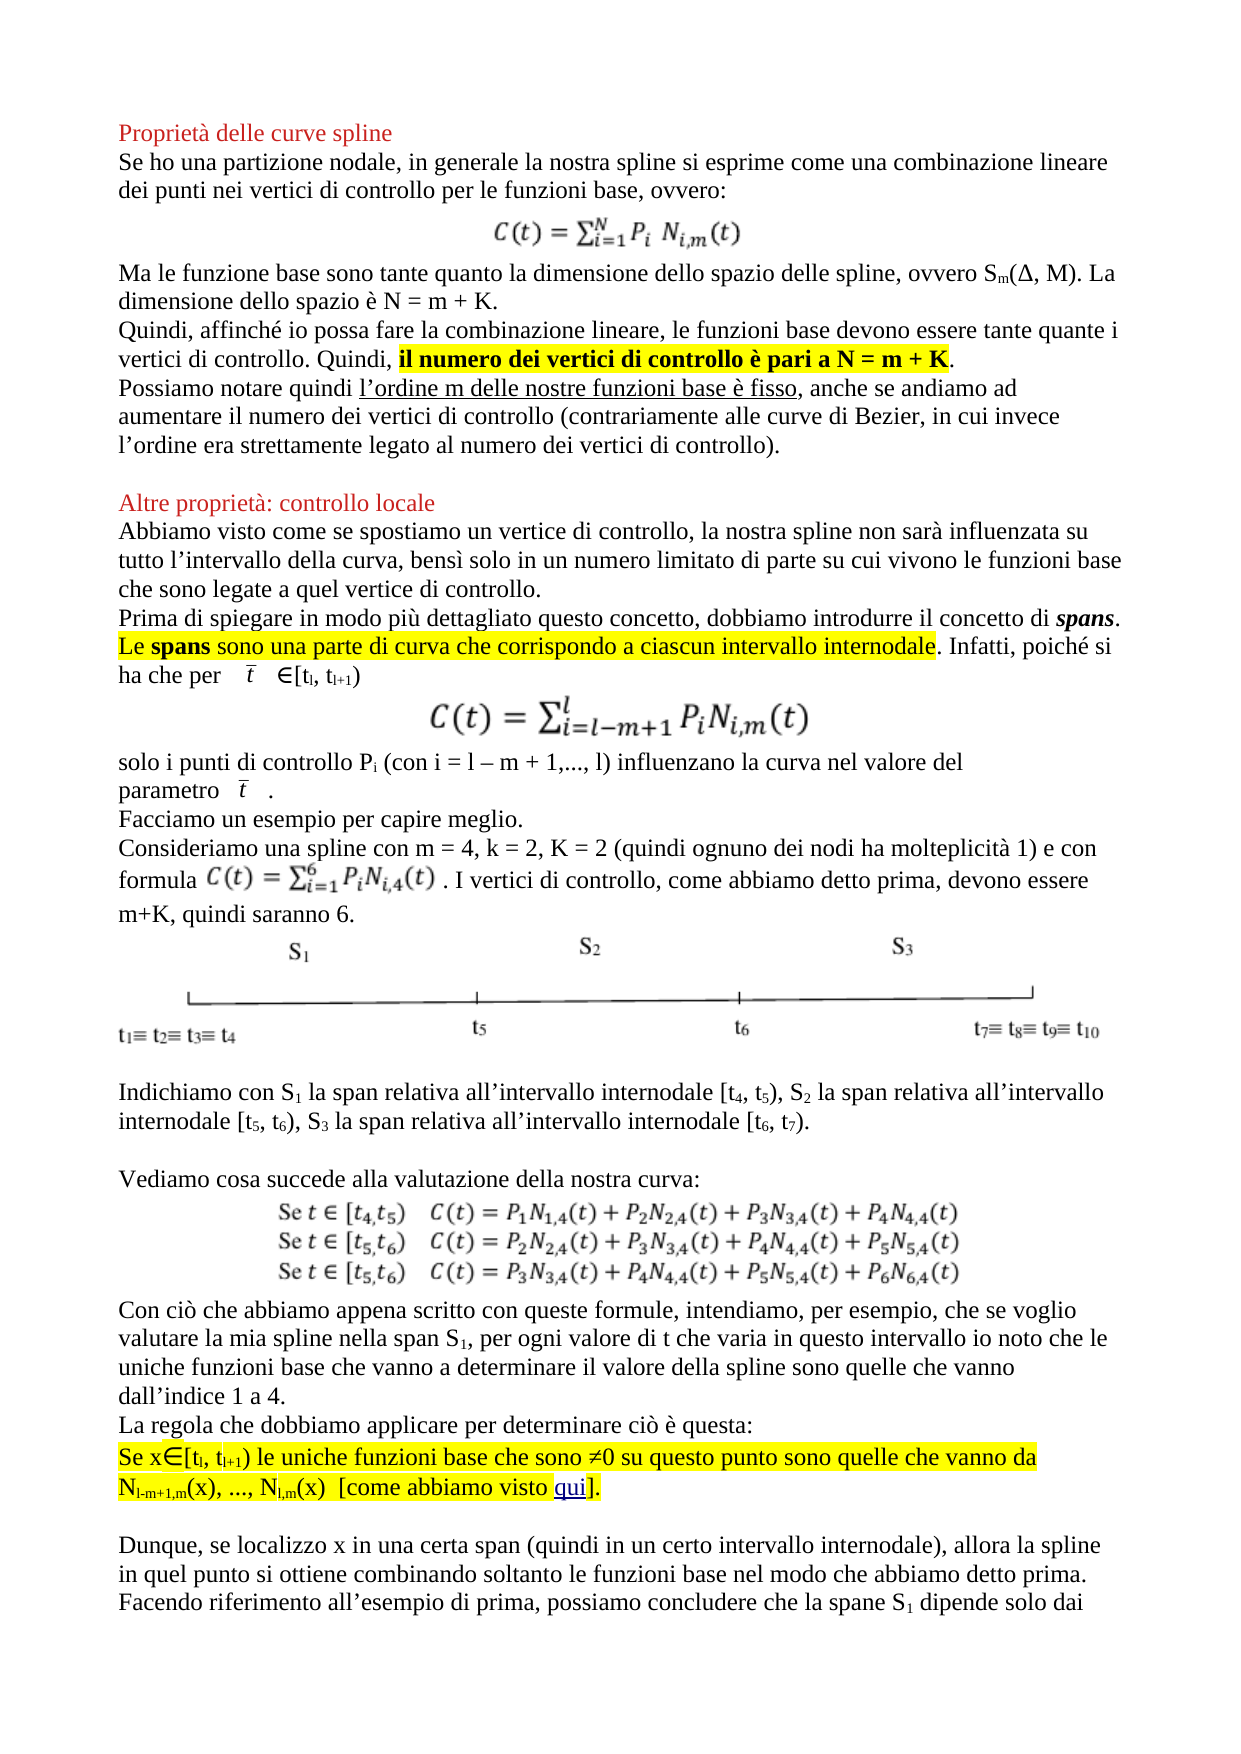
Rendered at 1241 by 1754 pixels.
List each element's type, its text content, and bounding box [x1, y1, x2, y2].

text Indichiamo con S1 la span relativa all’intervallo internodale [t4, t5), S2 la span relativa all’intervallo internodale [t5, t6), S3 la span relativa all’intervallo internodale [t6, t7). [118, 1077, 1122, 1135]
picture [203, 861, 443, 899]
picture [492, 213, 748, 258]
text Se x∈[tl, tl+1) le uniche funzioni base che sono ≠0 su questo punto sono quelle che vanno da [118, 1438, 1122, 1472]
text Con ciò che abbiamo appena scritto con queste formule, intendiamo, per esempio, che se voglio valutare la mia spline nella span S1, per ogni valore di t che varia in questo intervallo io noto che le uniche funzioni base che vanno a determinare il valore della spline sono quelle che vanno dall’indice 1 a 4. [118, 1192, 1122, 1410]
text Consideriamo una spline con m = 4, k = 2, K = 2 (quindi ognuno dei nodi ha molteplicità 1) e con formula . I vertici di controllo, come abbiamo detto prima, devono essere m+K, quindi saranno 6. [118, 833, 1122, 928]
text Se ho una partizione nodale, in generale la nostra spline si esprime come una combinazione lineare dei punti nei vertici di controllo per le funzioni base, ovvero: [118, 147, 1122, 204]
picture [426, 688, 814, 747]
text Ma le funzione base sono tante quanto la dimensione dello spazio delle spline, ovvero Sm(Δ, M). La dimensione dello spazio è N = m + K. [118, 204, 1122, 315]
text La regola che dobbiamo applicare per determinare ciò è questa: [118, 1410, 1122, 1438]
picture [276, 1198, 964, 1295]
text Vediamo cosa succede alla valutazione della nostra curva: [118, 1164, 1122, 1192]
text Proprietà delle curve spline [118, 118, 1122, 147]
text parametro. [118, 775, 1122, 804]
text Possiamo notare quindi l’ordine m delle nostre funzioni base è fisso, anche se andiamo ad aumentare il numero dei vertici di controllo (contrariamente alle curve di Bezier, in cui invece l’ordine era strettamente legato al numero dei vertici di controllo). [118, 373, 1122, 459]
text Quindi, affinché io possa fare la combinazione lineare, le funzioni base devono essere tante quante i vertici di controllo. Quindi, il numero dei vertici di controllo è pari a N = m + K. [118, 315, 1122, 373]
text Prima di spiegare in modo più dettagliato questo concetto, dobbiamo introdurre il concetto di spans. Le spans sono una parte di curva che corrispondo a ciascun intervallo internodale. Infatti, poiché si ha che per ∈[tl, tl+1) [118, 603, 1122, 689]
text Abbiamo visto come se spostiamo un vertice di controllo, la nostra spline non sarà influenzata su tutto l’intervallo della curva, bensì solo in un numero limitato di parte su cui vivono le funzioni base che sono legate a quel vertice di controllo. [118, 516, 1122, 603]
text Nl-m+1,m(x), ..., Nl,m(x) [come abbiamo visto qui]. [118, 1472, 1122, 1501]
text Dunque, se localizzo x in una certa span (quindi in un certo intervallo internodale), allora la spline in quel punto si ottiene combinando soltanto le funzioni base nel modo che abbiamo detto prima. [118, 1530, 1122, 1587]
picture [108, 931, 1113, 1049]
text Facendo riferimento all’esempio di prima, possiamo concludere che la spane S1 dipende solo dai [118, 1587, 1122, 1616]
text Facciamo un esempio per capire meglio. [118, 804, 1122, 833]
text solo i punti di controllo Pi (con i = l – m + 1,..., l) influenzano la curva nel valore del [118, 689, 1122, 775]
text Altre proprietà: controllo locale [118, 488, 1122, 516]
